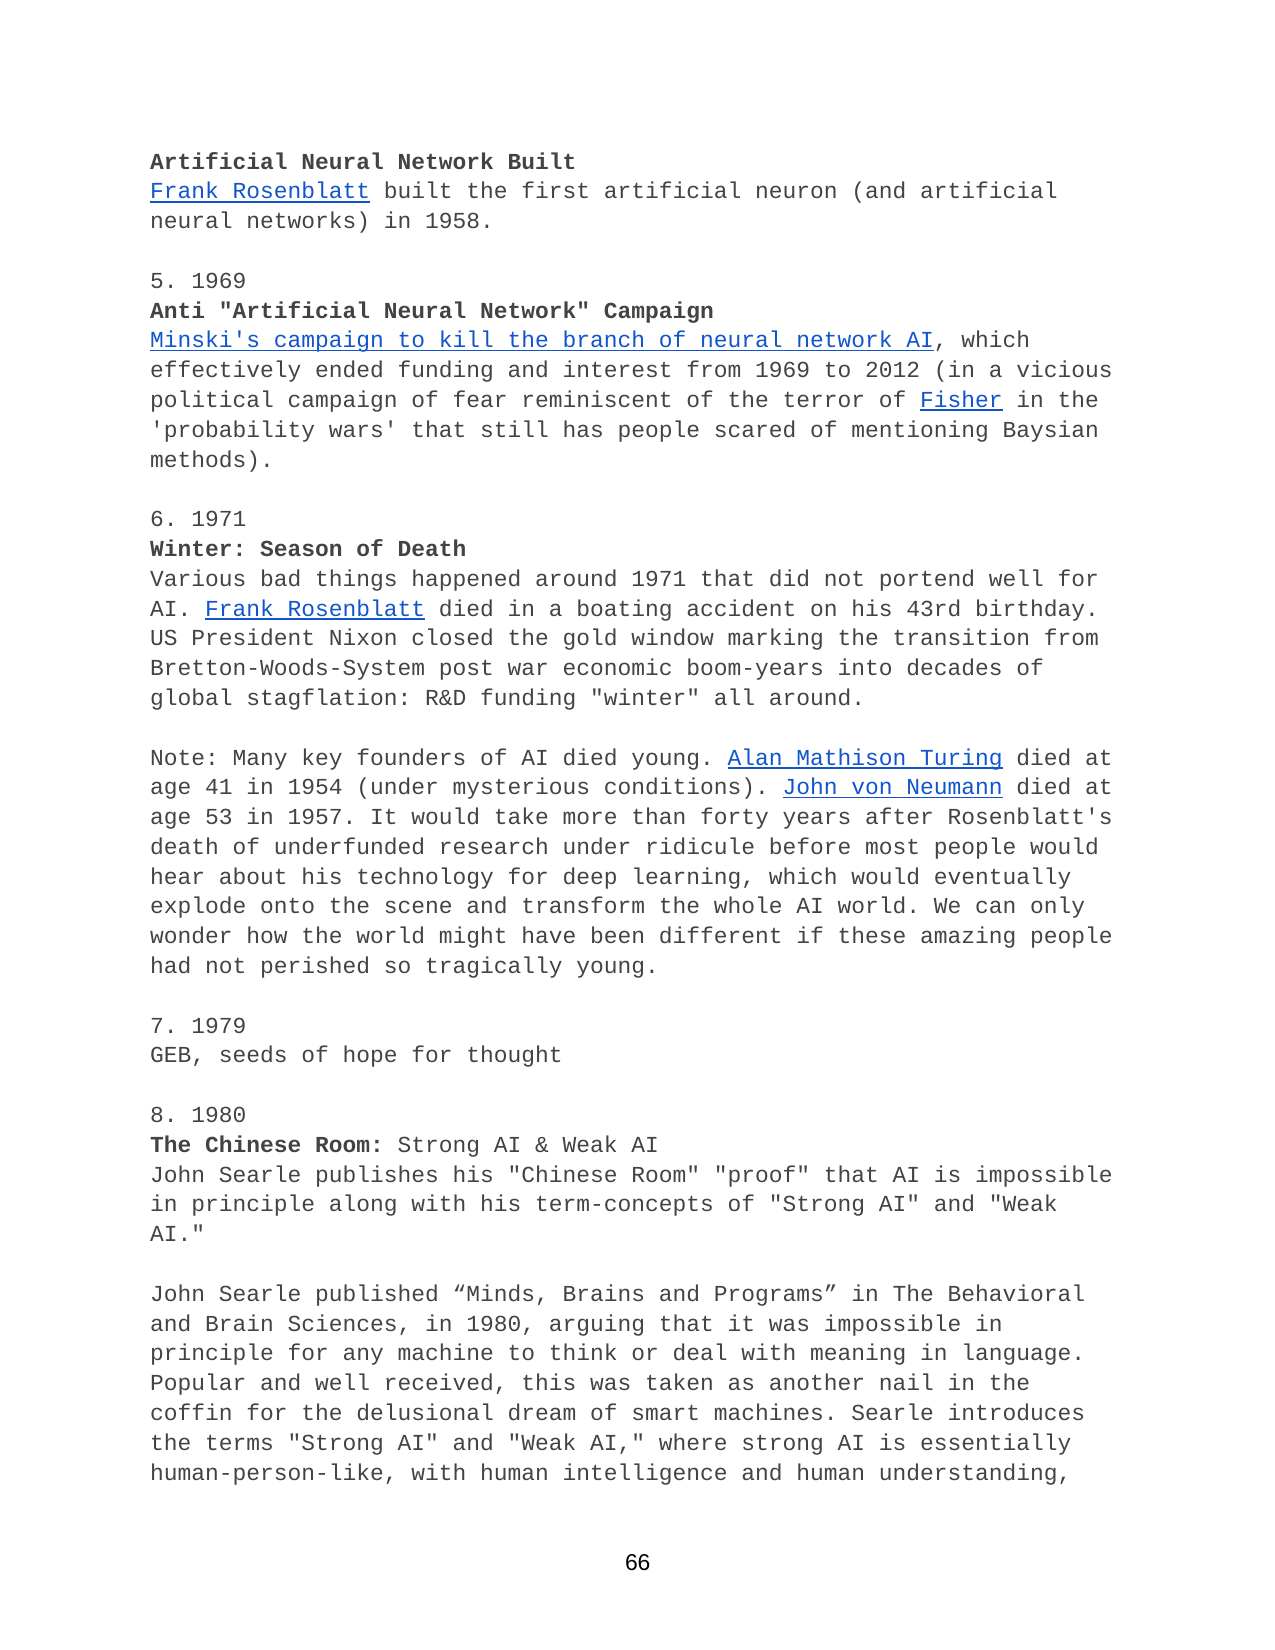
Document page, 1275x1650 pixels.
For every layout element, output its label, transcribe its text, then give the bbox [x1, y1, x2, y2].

text John Searle published “Minds, Brains and Programs” in The Behavioral and Brain Sciences, in 1980, arguing that it was impossible in principle for any machine to think or deal with meaning in language. Popular and well received, this was taken as another nail in the coffin for the delusional dream of smart machines. Searle introduces the terms "Strong AI" and "Weak AI," where strong AI is essentially human-person-like, with human intelligence and human understanding, [150, 1282, 1125, 1487]
text Note: Many key founders of AI died young. Alan Mathison Turing died at age 41 in 1954 (under mysterious conditions). John von Neumann died at age 53 in 1957. It would take more than forty years after Rosenblatt's death of underfunded research under ridicule before most people would hear about his technology for deep learning, which would eventually explode onto the scene and transform the whole AI world. We can only wonder how the world might have been different if these amazing people had not perished so tragically young. [150, 746, 1125, 980]
text Various bad things happened around 1971 that did not portend well for AI. Frank Rosenblatt died in a boating accident on his 43rd birthday. US President Nixon closed the gold window marking the transition from Bretton-Woods-System post war economic boom-years into decades of global stagflation: R&D funding "winter" all around. [150, 567, 1125, 712]
text GEB, seeds of hope for thought [150, 1044, 1125, 1070]
text 6. 1971 [150, 507, 1125, 533]
text John Searle publishes his "Chinese Room" "proof" that AI is impossible in principle along with his term-concepts of "Strong AI" and "Weak AI." [150, 1163, 1125, 1248]
text Winter: Season of Death [150, 537, 1125, 563]
text 8. 1980 [150, 1103, 1125, 1129]
text Anti "Artificial Neural Network" Campaign [150, 299, 1125, 325]
text Artificial Neural Network Built [150, 150, 1125, 176]
text Frank Rosenblatt built the first artificial neuron (and artificial neural networks) in 1958. [150, 180, 1125, 236]
text Minski's campaign to kill the branch of neural network AI, which effectively ended funding and interest from 1969 to 2012 (in a vicious political campaign of fear reminiscent of the terror of Fisher in the 'probability wars' that still has people scared of mentioning Baysian methods). [150, 329, 1125, 474]
text The Chinese Room: Strong AI & Weak AI [150, 1133, 1125, 1159]
text 5. 1969 [150, 269, 1125, 295]
text 7. 1979 [150, 1014, 1125, 1040]
